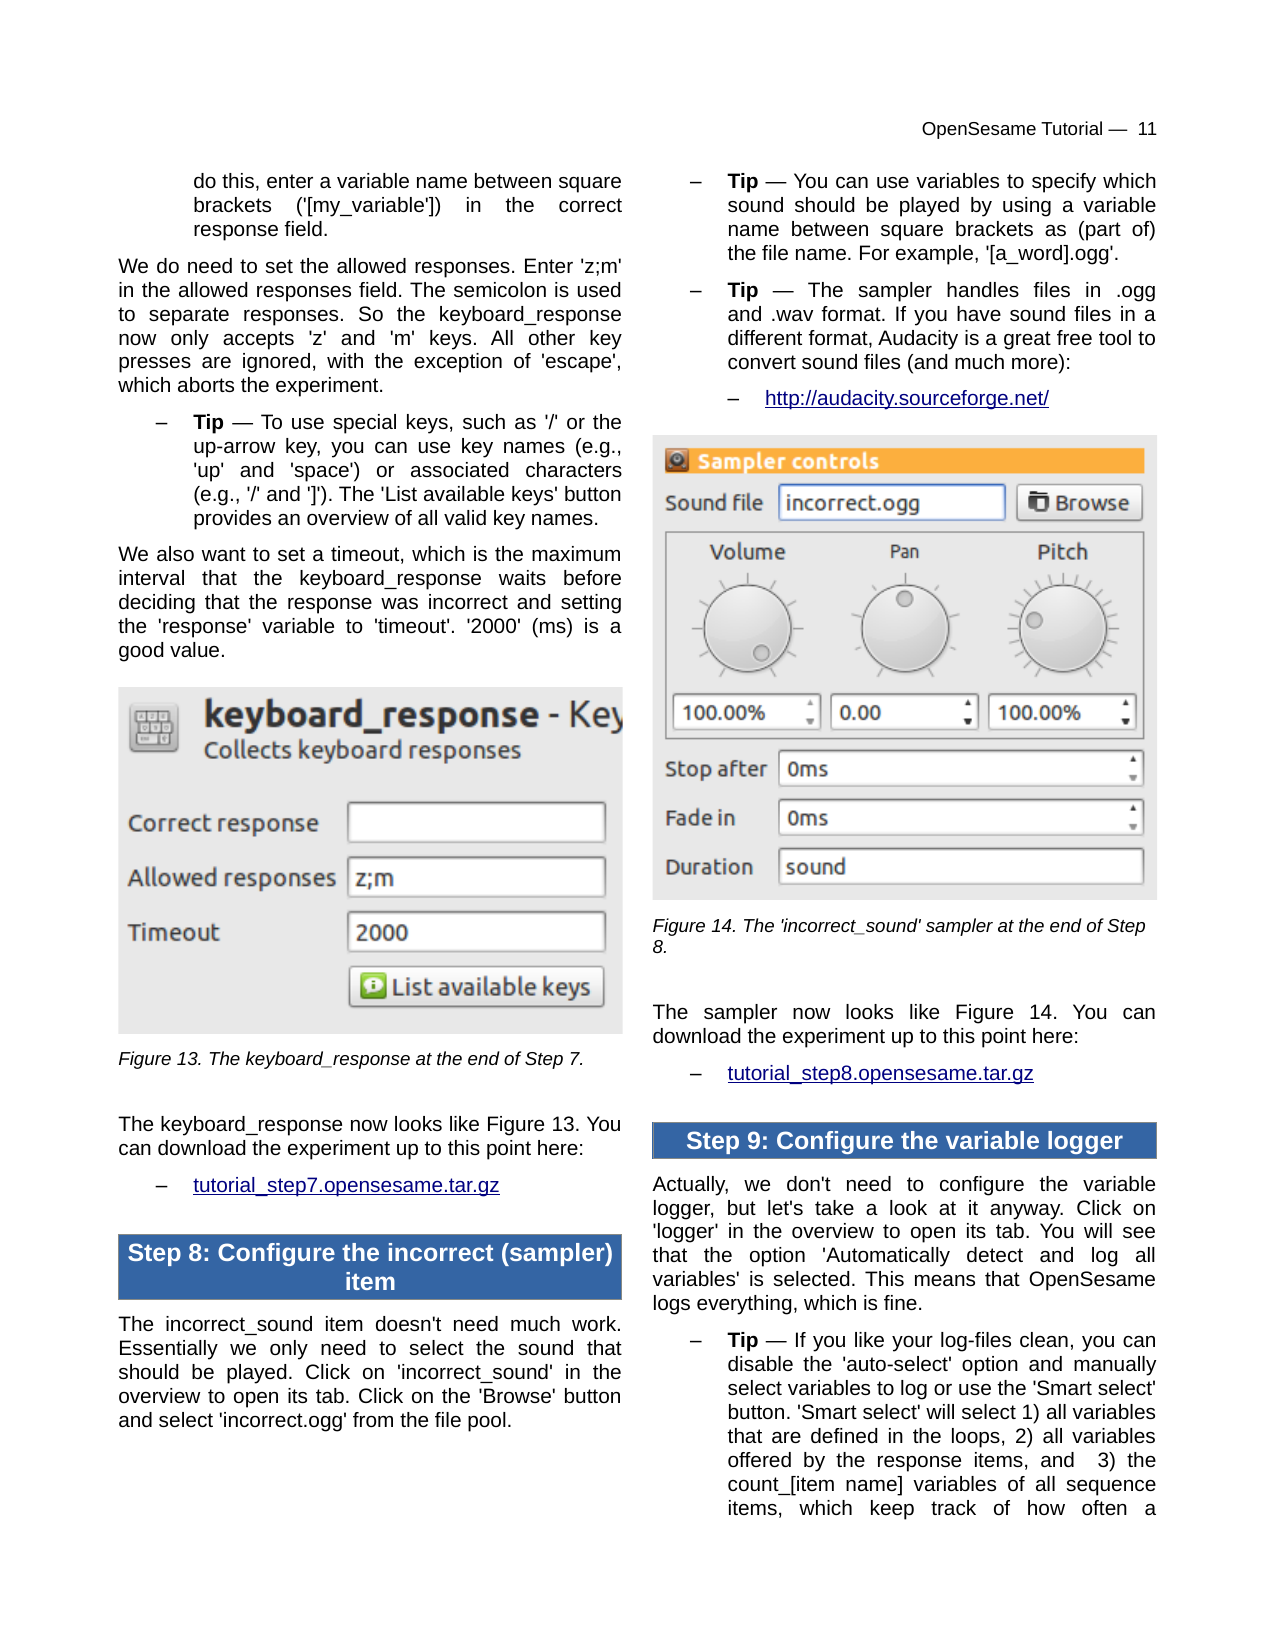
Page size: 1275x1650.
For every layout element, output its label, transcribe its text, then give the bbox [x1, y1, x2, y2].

list Tip — You can use variables to specify which sound should be played by using a variable name between square brackets as (part of) the file name. For example, '[a_word].ogg'. [690, 169, 1157, 265]
text Actually, we don't need to configure the variable logger, but let's take a look at it anyway. Click on 'logger' in the overview to open its tab. You will see that the option 'Automatically detect and log all variables' is selected. This means that OpenSesame logs everything, which is fine. [652, 1171, 1157, 1315]
picture [118, 687, 623, 1034]
list Tip — To use special keys, such as '/' or the up-arrow key, you can use key names (e.g., 'up' and 'space') or associated characters (e.g., '/' and ']'). The 'List available keys' button provides an overview of all valid key names. [156, 410, 622, 530]
text The incorrect_sound item doesn't need much work. Essentially we only need to select the sound that should be played. Click on 'incorrect_sound' in the overview to open its tab. Click on the 'Browse' button and select 'incorrect.ogg' from the file pool. [118, 1312, 622, 1432]
list Tip — If you like your log-files clean, you can disable the 'auto-select' option and manually select variables to log or use the 'Smart select' button. 'Smart select' will select 1) all variables that are defined in the loops, 2) all variables offered by the response items, and 3) the count_[item name] variables of all sequence items, which keep track of how often a [690, 1328, 1157, 1519]
list do this, enter a variable name between square brackets ('[my_variable']) in the correct response field. [156, 169, 622, 241]
text The keyboard_response now looks like Figure 13. You can download the experiment up to this point here: [118, 1112, 622, 1160]
subtitle Step 9: Configure the variable logger [654, 1123, 1156, 1158]
picture [652, 435, 1158, 900]
text Figure 13. The keyboard_response at the end of Step 7. [118, 1034, 622, 1070]
text We do need to set the allowed responses. Enter 'z;m' in the allowed responses field. The semicolon is used to separate responses. So the keyboard_response now only accepts 'z' and 'm' keys. All other key presses are ignored, with the exception of 'escape', which aborts the experiment. [118, 253, 622, 397]
list tutorial_step8.opensesame.tar.gz [690, 1061, 1157, 1084]
subtitle Step 8: Configure the incorrect (sampler) item [119, 1235, 621, 1299]
text Figure 14. The 'incorrect_sound' sampler at the end of Step 8. [652, 900, 1157, 958]
text We also want to set a timeout, which is the maximum interval that the keyboard_response waits before deciding that the response was incorrect and setting the 'response' variable to 'timeout'. '2000' (ms) is a good value. [118, 542, 622, 662]
list http://audacity.sourceforge.net/ [727, 386, 1157, 410]
list Tip — The sampler handles files in .ogg and .wav format. If you have sound files in a different format, Audacity is a great free tool to convert sound files (and much more): [690, 278, 1157, 373]
list tutorial_step7.opensesame.tar.gz [156, 1173, 622, 1197]
text The sampler now looks like Figure 14. You can download the experiment up to this point here: [652, 1000, 1157, 1048]
